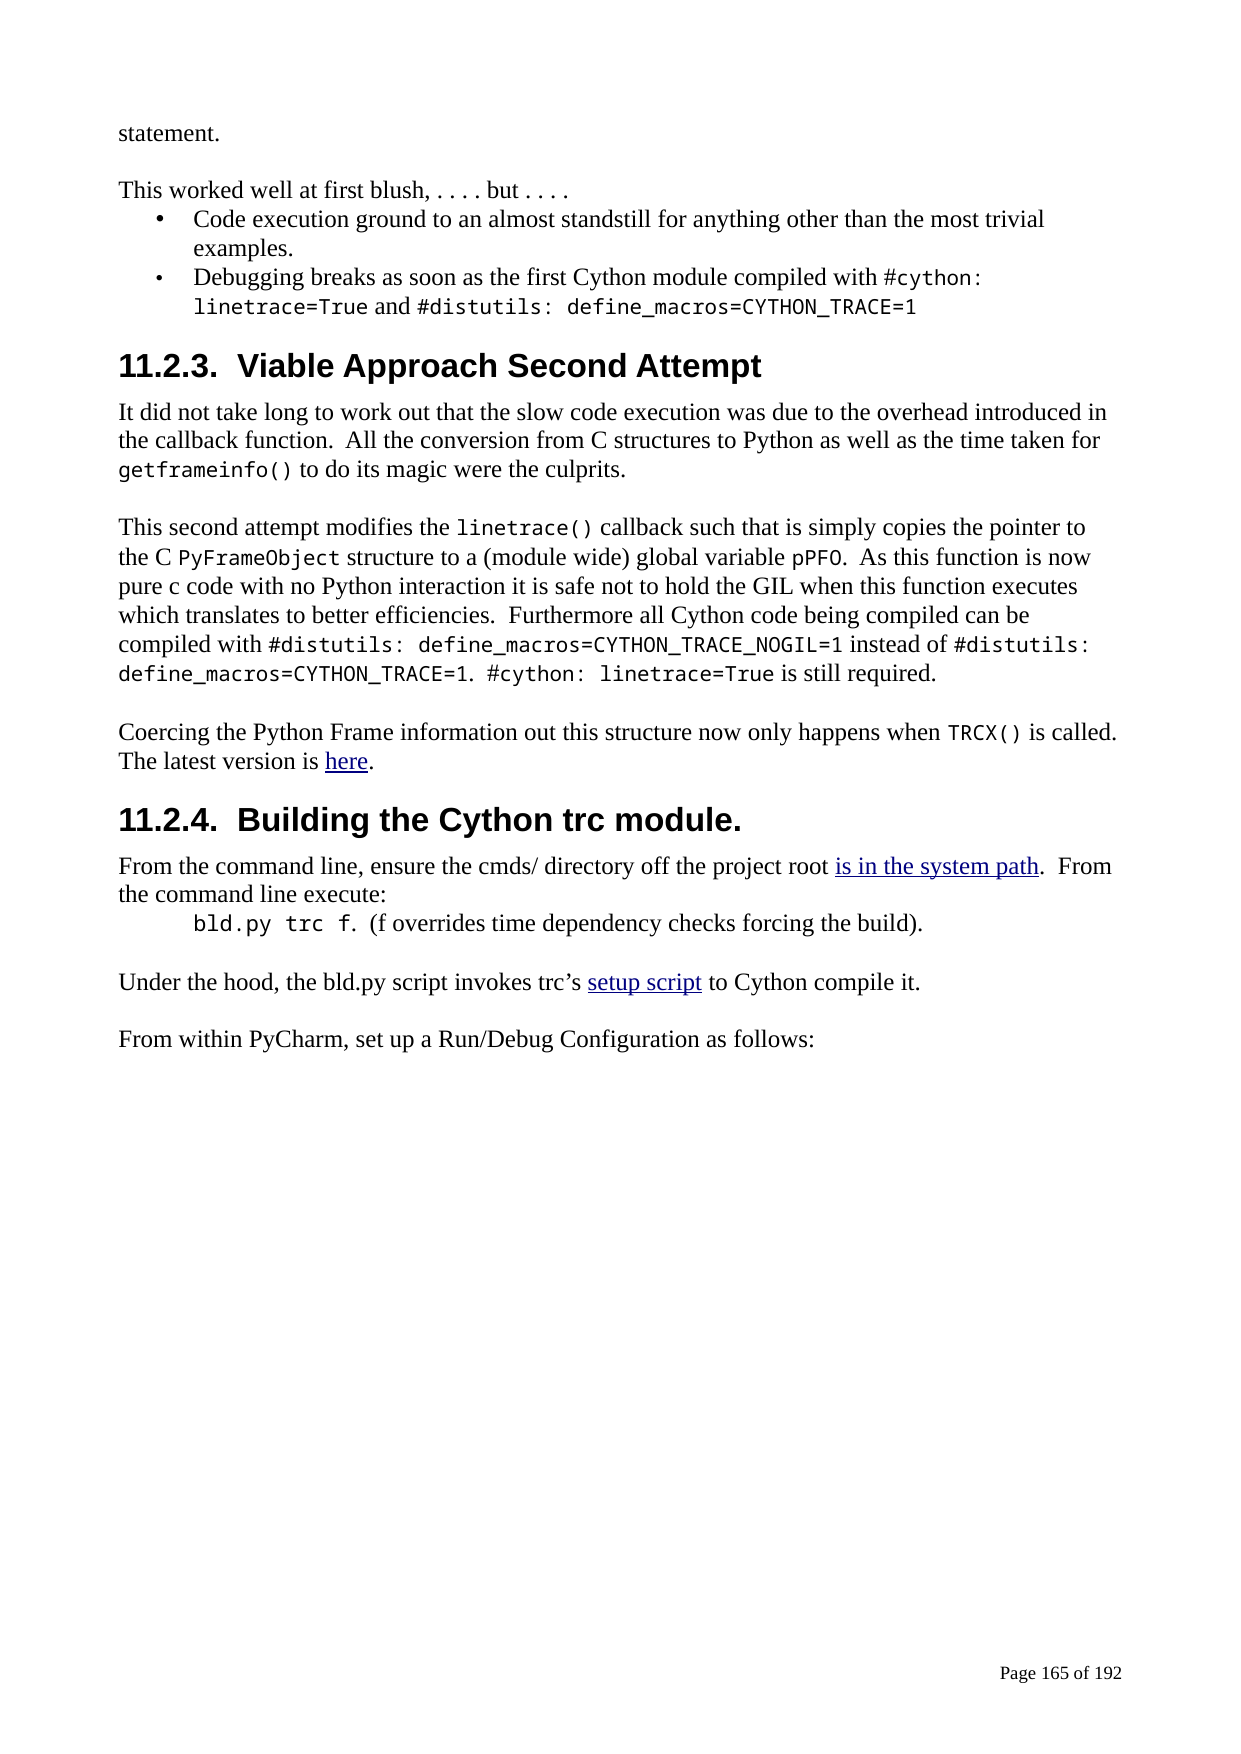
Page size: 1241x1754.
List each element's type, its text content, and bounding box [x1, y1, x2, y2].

text Coercing the Python Frame information out this structure now only happens when TRCX() is called. The latest version is here. [118, 717, 1122, 775]
text This worked well at first blush, . . . . but . . . . [118, 176, 1122, 204]
text This second attempt modifies the linetrace() callback such that is simply copies the pointer to the C PyFrameObject structure to a (module wide) global variable pPFO. As this function is now pure c code with no Python interaction it is safe not to hold the GIL when this function executes which translates to better efficiencies. Furthermore all Cython code being compiled can be compiled with #distutils: define_macros=CYTHON_TRACE_NOGIL=1 instead of #distutils: define_macros=CYTHON_TRACE=1. #cython: linetrace=True is still required. [118, 512, 1122, 688]
list Code execution ground to an almost standstill for anything other than the most trivial examples. [156, 204, 1122, 262]
text Under the hood, the bld.py script invokes trc’s setup script to Cython compile it. [118, 967, 1122, 996]
text statement. [118, 118, 1122, 147]
list Debugging breaks as soon as the first Cython module compiled with #cython: linetrace=True and #distutils: define_macros=CYTHON_TRACE=1 [156, 262, 1122, 321]
text From within PyCharm, set up a Run/Debug Configuration as follows: [118, 1024, 1122, 1053]
subtitle Viable Approach Second Attempt [118, 346, 1122, 384]
text bld.py trc f. (f overrides time dependency checks forcing the build). [118, 908, 1122, 938]
subtitle Building the Cython trc module. [118, 800, 1122, 838]
text It did not take long to work out that the slow code execution was due to the overhead introduced in the callback function. All the conversion from C structures to Python as well as the time taken for getframeinfo() to do its magic were the culprits. [118, 397, 1122, 484]
text From the command line, ensure the cmds/ directory off the project root is in the system path. From the command line execute: [118, 851, 1122, 908]
